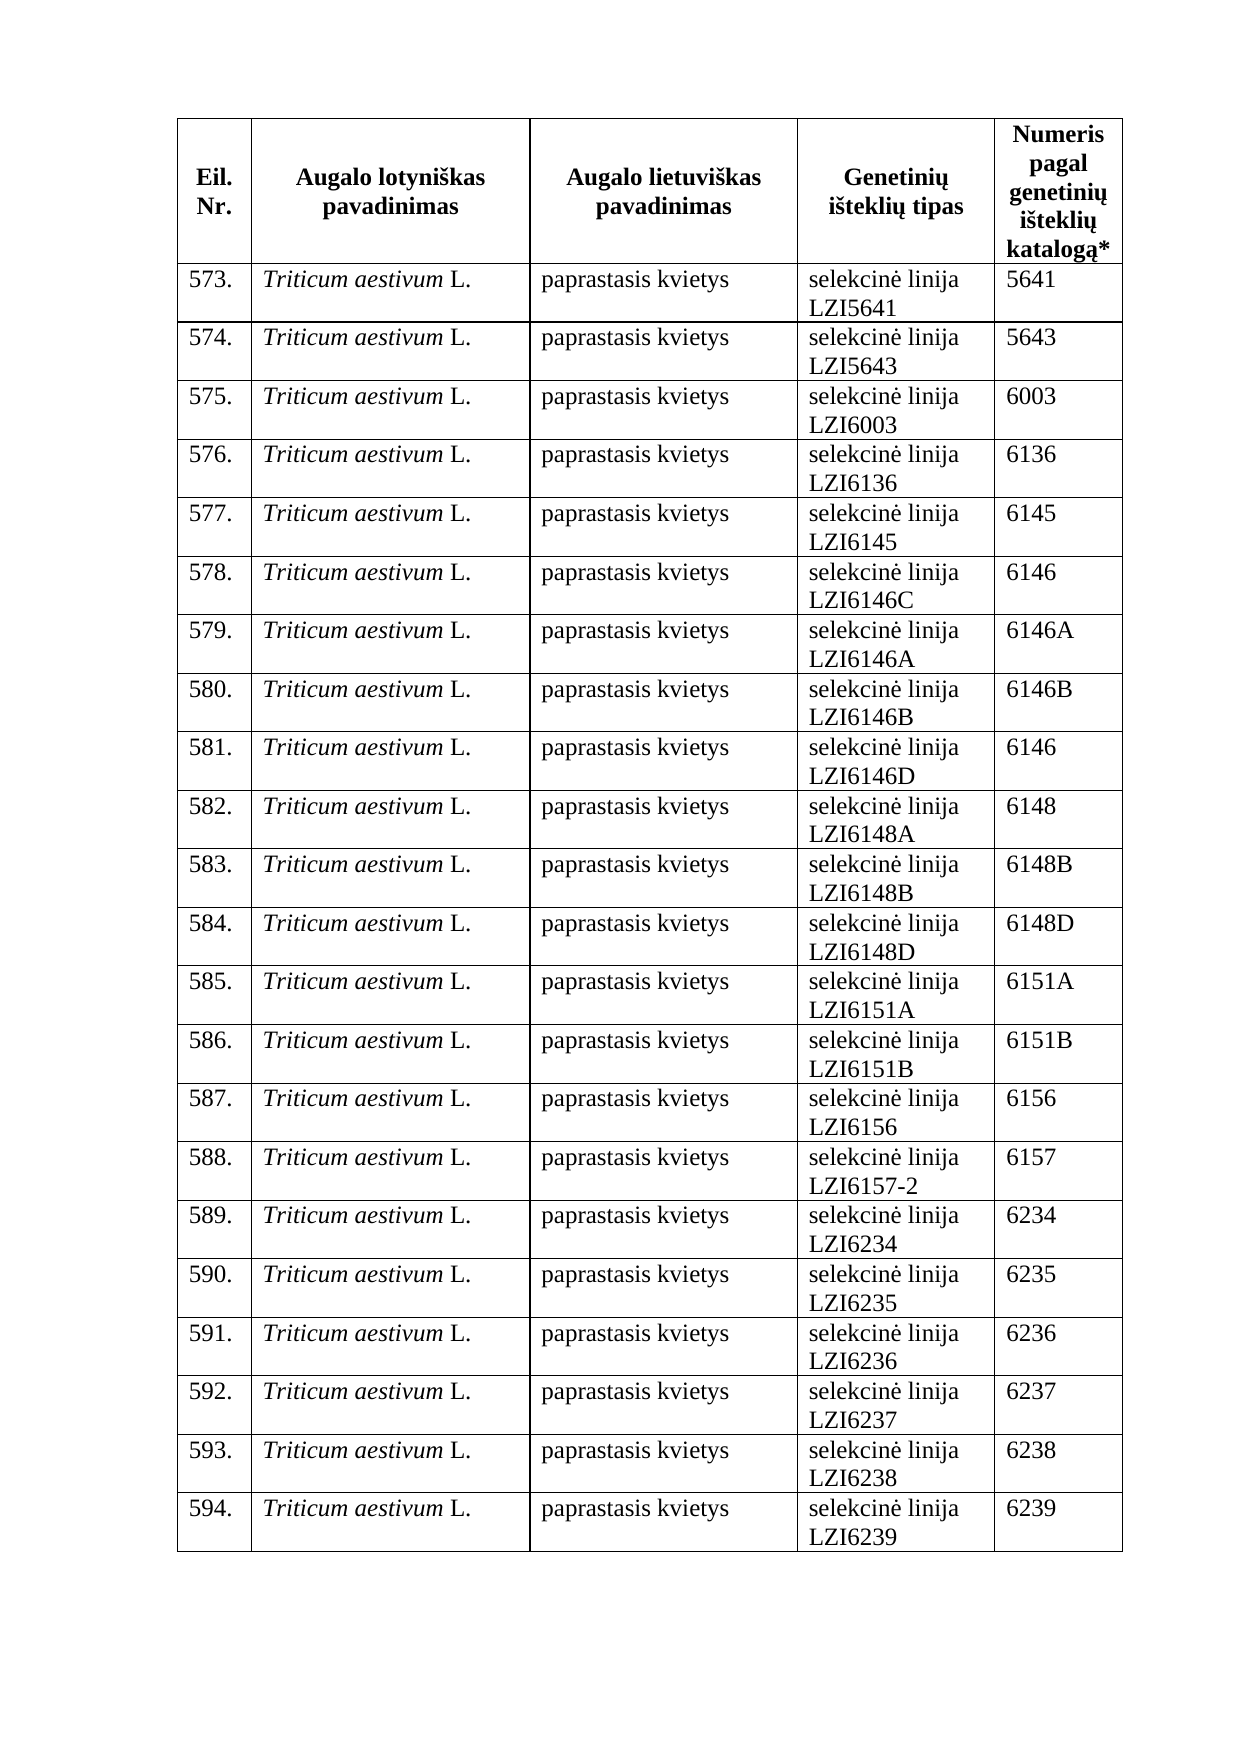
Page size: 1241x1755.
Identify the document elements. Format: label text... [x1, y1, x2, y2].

table_cell Triticum aestivum L. [252, 966, 529, 1024]
table_cell selekcinė linija LZI5641 [798, 264, 994, 321]
table_cell selekcinė linija LZI6146C [798, 557, 994, 614]
table_cell 6148D [995, 908, 1122, 965]
table_header Augalo lietuviškas pavadinimas [531, 119, 797, 263]
table_cell 6003 [995, 381, 1122, 438]
table_cell paprastasis kvietys [531, 908, 797, 965]
table_cell 5641 [995, 264, 1122, 321]
table_cell Triticum aestivum L. [252, 440, 529, 497]
table_cell 5643 [995, 323, 1122, 380]
table_cell paprastasis kvietys [531, 1025, 797, 1082]
table_cell selekcinė linija LZI6234 [798, 1201, 994, 1258]
table_cell 573. [178, 264, 251, 321]
table_cell paprastasis kvietys [531, 849, 797, 907]
table_cell Triticum aestivum L. [252, 674, 529, 731]
table_cell selekcinė linija LZI6148D [798, 908, 994, 965]
table_cell 591. [178, 1318, 251, 1375]
table_cell paprastasis kvietys [531, 1493, 797, 1551]
table_cell 6146B [995, 674, 1122, 731]
table_cell selekcinė linija LZI6238 [798, 1435, 994, 1492]
table_cell 6235 [995, 1259, 1122, 1317]
table_cell 577. [178, 498, 251, 556]
table_cell paprastasis kvietys [531, 791, 797, 848]
table_cell 6157 [995, 1142, 1122, 1199]
table_cell Triticum aestivum L. [252, 1493, 529, 1551]
table_cell selekcinė linija LZI6148B [798, 849, 994, 907]
table_cell 590. [178, 1259, 251, 1317]
table_cell 581. [178, 732, 251, 790]
table_cell selekcinė linija LZI6151B [798, 1025, 994, 1082]
table_cell 574. [178, 323, 251, 380]
table_cell 582. [178, 791, 251, 848]
table_cell Triticum aestivum L. [252, 1435, 529, 1492]
table_cell 6148B [995, 849, 1122, 907]
table_cell Triticum aestivum L. [252, 1201, 529, 1258]
table_cell selekcinė linija LZI6235 [798, 1259, 994, 1317]
table_cell Triticum aestivum L. [252, 323, 529, 380]
table_cell 579. [178, 615, 251, 673]
table_header Augalo lotyniškas pavadinimas [252, 119, 529, 263]
table_cell 6236 [995, 1318, 1122, 1375]
table_cell selekcinė linija LZI6146A [798, 615, 994, 673]
table_header Genetinių išteklių tipas [798, 119, 994, 263]
table_cell selekcinė linija LZI6003 [798, 381, 994, 438]
table_cell 576. [178, 440, 251, 497]
table_cell 587. [178, 1084, 251, 1141]
table_cell 6237 [995, 1376, 1122, 1434]
table_cell 6146 [995, 557, 1122, 614]
table_cell 593. [178, 1435, 251, 1492]
table_cell Triticum aestivum L. [252, 1142, 529, 1199]
table_cell paprastasis kvietys [531, 1259, 797, 1317]
table_cell paprastasis kvietys [531, 440, 797, 497]
table_cell 589. [178, 1201, 251, 1258]
table_cell selekcinė linija LZI6136 [798, 440, 994, 497]
table_cell paprastasis kvietys [531, 1376, 797, 1434]
table_cell 585. [178, 966, 251, 1024]
table_cell Triticum aestivum L. [252, 1084, 529, 1141]
table_cell 6145 [995, 498, 1122, 556]
table_cell paprastasis kvietys [531, 1084, 797, 1141]
table_cell 575. [178, 381, 251, 438]
table_cell paprastasis kvietys [531, 732, 797, 790]
table_cell paprastasis kvietys [531, 1201, 797, 1258]
table_cell selekcinė linija LZI6239 [798, 1493, 994, 1551]
table_cell Triticum aestivum L. [252, 1318, 529, 1375]
table_cell 6148 [995, 791, 1122, 848]
table_cell selekcinė linija LZI6151A [798, 966, 994, 1024]
table_cell paprastasis kvietys [531, 1435, 797, 1492]
table_cell 6239 [995, 1493, 1122, 1551]
table_cell selekcinė linija LZI6146B [798, 674, 994, 731]
table_cell 580. [178, 674, 251, 731]
table_cell 584. [178, 908, 251, 965]
table_cell 6146A [995, 615, 1122, 673]
table_cell paprastasis kvietys [531, 557, 797, 614]
table_cell Triticum aestivum L. [252, 849, 529, 907]
table_cell selekcinė linija LZI6145 [798, 498, 994, 556]
table_cell Triticum aestivum L. [252, 908, 529, 965]
table_cell paprastasis kvietys [531, 1142, 797, 1199]
table_cell selekcinė linija LZI6146D [798, 732, 994, 790]
table_cell paprastasis kvietys [531, 674, 797, 731]
table_cell Triticum aestivum L. [252, 791, 529, 848]
table_cell paprastasis kvietys [531, 498, 797, 556]
table_cell paprastasis kvietys [531, 323, 797, 380]
table_cell Triticum aestivum L. [252, 615, 529, 673]
table_cell Triticum aestivum L. [252, 264, 529, 321]
table_cell 6234 [995, 1201, 1122, 1258]
table_cell paprastasis kvietys [531, 1318, 797, 1375]
table_cell 583. [178, 849, 251, 907]
table_cell Triticum aestivum L. [252, 1025, 529, 1082]
table_cell 592. [178, 1376, 251, 1434]
table_cell Triticum aestivum L. [252, 1259, 529, 1317]
table_cell 6136 [995, 440, 1122, 497]
table_cell Triticum aestivum L. [252, 381, 529, 438]
table_cell 6146 [995, 732, 1122, 790]
table_cell selekcinė linija LZI6157-2 [798, 1142, 994, 1199]
table_cell Triticum aestivum L. [252, 1376, 529, 1434]
table_cell selekcinė linija LZI6148A [798, 791, 994, 848]
table_cell selekcinė linija LZI6237 [798, 1376, 994, 1434]
table_cell 6156 [995, 1084, 1122, 1141]
table_cell selekcinė linija LZI6156 [798, 1084, 994, 1141]
table_cell 6151B [995, 1025, 1122, 1082]
table_cell selekcinė linija LZI5643 [798, 323, 994, 380]
table_cell Triticum aestivum L. [252, 732, 529, 790]
table_cell 6151A [995, 966, 1122, 1024]
table_cell 586. [178, 1025, 251, 1082]
table_cell paprastasis kvietys [531, 615, 797, 673]
table_cell paprastasis kvietys [531, 966, 797, 1024]
table_cell 588. [178, 1142, 251, 1199]
table_header Numeris pagal genetinių išteklių katalogą* [995, 119, 1122, 263]
table_cell 578. [178, 557, 251, 614]
table_cell Triticum aestivum L. [252, 557, 529, 614]
table_cell paprastasis kvietys [531, 264, 797, 321]
table_cell 594. [178, 1493, 251, 1551]
table_cell paprastasis kvietys [531, 381, 797, 438]
table_header Eil. Nr. [178, 119, 251, 263]
table_cell 6238 [995, 1435, 1122, 1492]
table_cell Triticum aestivum L. [252, 498, 529, 556]
table_cell selekcinė linija LZI6236 [798, 1318, 994, 1375]
